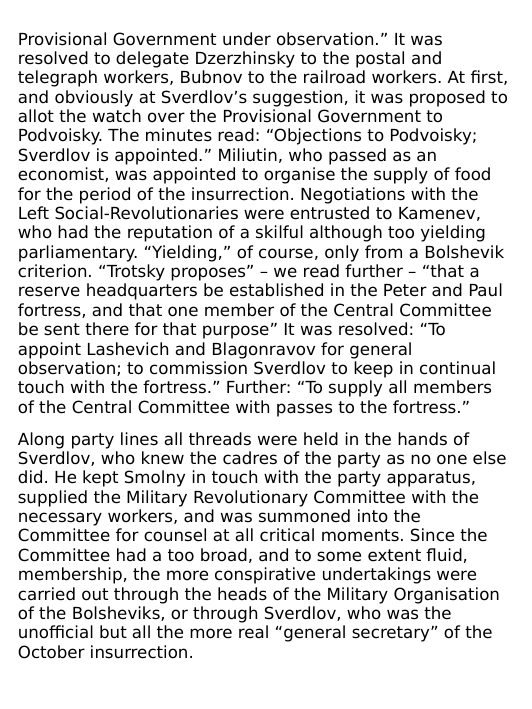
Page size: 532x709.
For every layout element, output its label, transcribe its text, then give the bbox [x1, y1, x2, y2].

text Provisional Government under observation.” It was resolved to delegate Dzerzhinsky to the postal and telegraph workers, Bubnov to the railroad workers. At first, and obviously at Sverdlov’s suggestion, it was proposed to allot the watch over the Provisional Government to Podvoisky. The minutes read: “Objections to Podvoisky; Sverdlov is appointed.” Miliutin, who passed as an economist, was appointed to organise the supply of food for the period of the insurrection. Negotiations with the Left Social-Revolutionaries were entrusted to Kamenev, who had the reputation of a skilful although too yielding parliamentary. “Yielding,” of course, only from a Bolshevik criterion. “Trotsky proposes” – we read further – “that a reserve headquarters be established in the Peter and Paul fortress, and that one member of the Central Committee be sent there for that purpose” It was resolved: “To appoint Lashevich and Blagonravov for general observation; to commission Sverdlov to keep in continual touch with the fortress.” Further: “To supply all members of the Central Committee with passes to the fortress.” [18, 29, 514, 417]
text Along party lines all threads were held in the hands of Sverdlov, who knew the cadres of the party as no one else did. He kept Smolny in touch with the party apparatus, supplied the Military Revolutionary Committee with the necessary workers, and was summoned into the Committee for counsel at all critical moments. Since the Committee had a too broad, and to some extent fluid, membership, the more conspirative undertakings were carried out through the heads of the Military Organisation of the Bolsheviks, or through Sverdlov, who was the unofficial but all the more real “general secretary” of the October insurrection. [18, 429, 514, 662]
